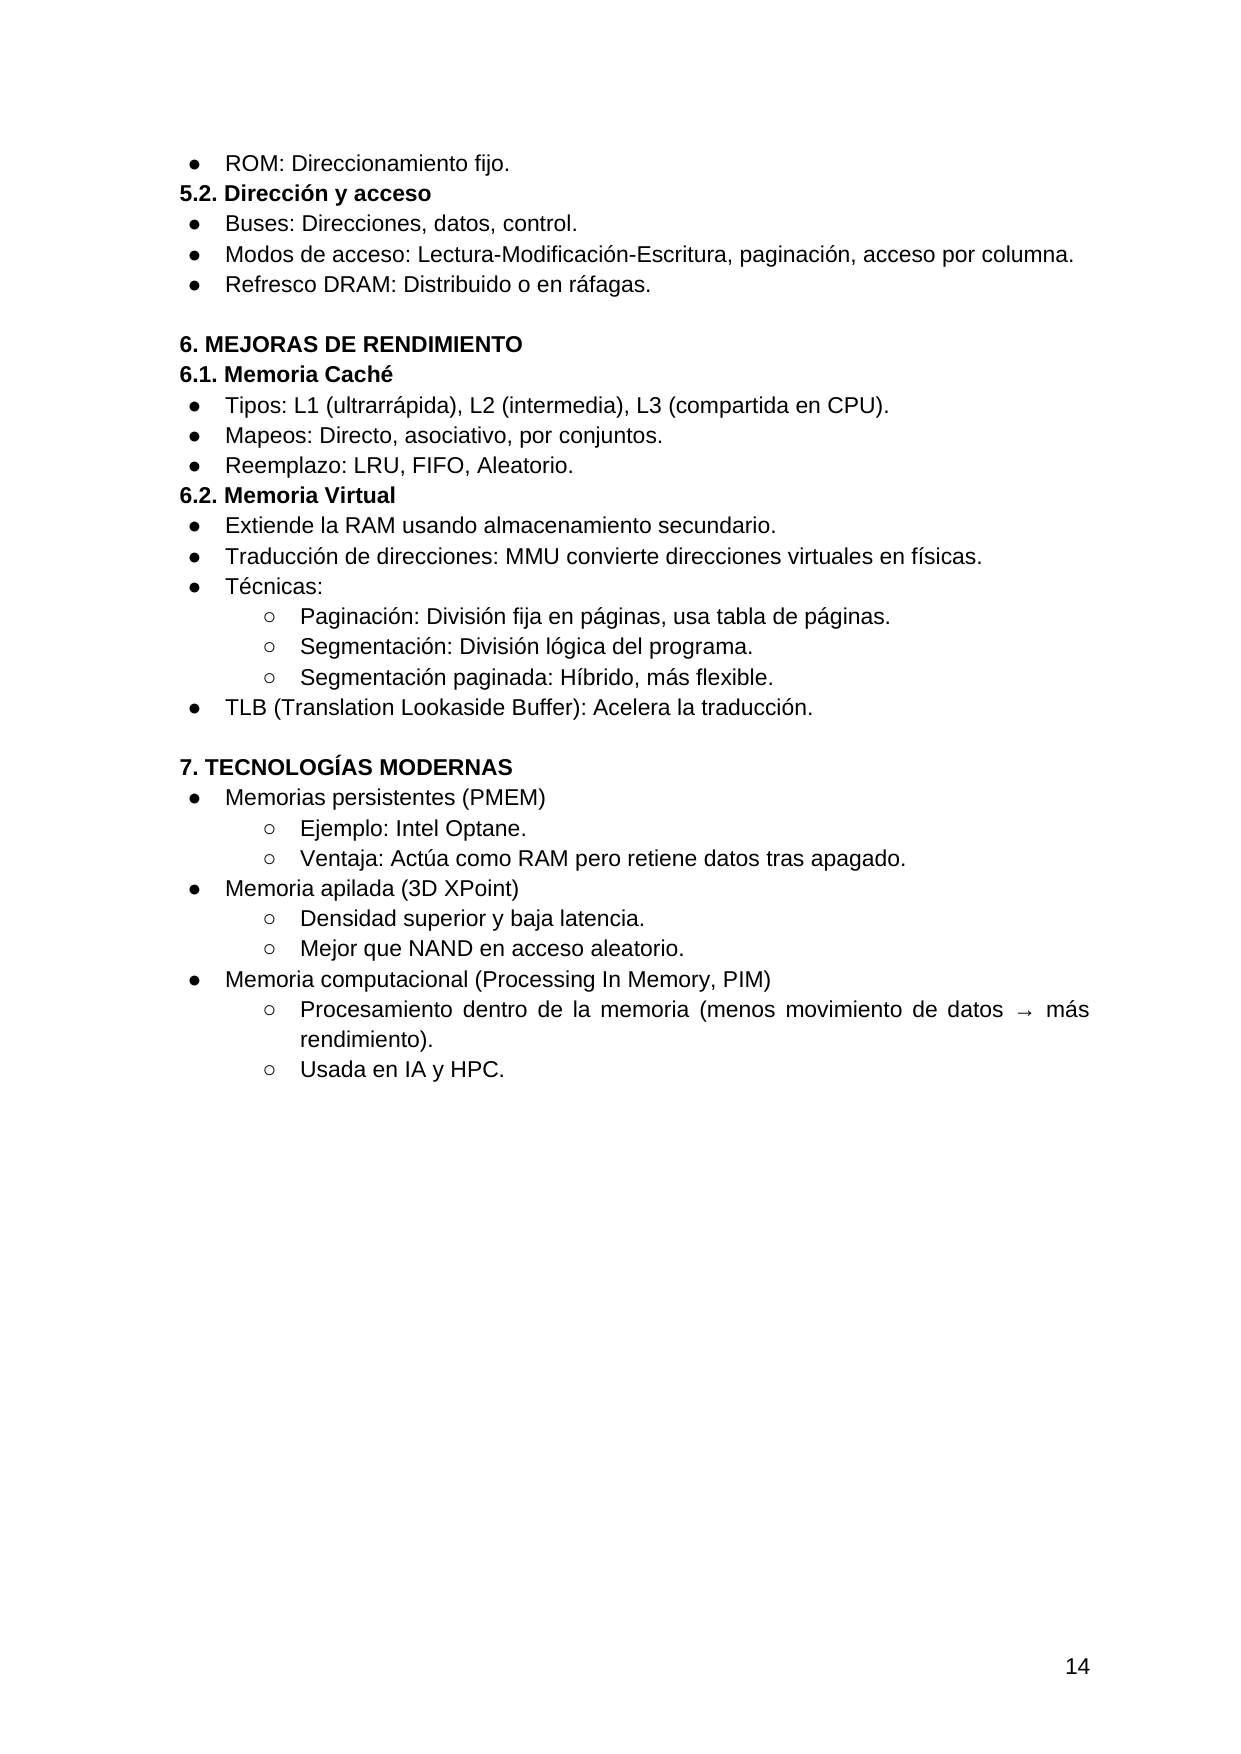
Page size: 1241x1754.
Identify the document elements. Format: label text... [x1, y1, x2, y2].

list Traducción de direcciones: MMU convierte direcciones virtuales en físicas. [187, 543, 1090, 569]
list Ejemplo: Intel Optane. [262, 814, 1090, 841]
list TLB (Translation Lookaside Buffer): Acelera la traducción. [187, 694, 1090, 720]
list Refresco DRAM: Distribuido o en ráfagas. [187, 271, 1090, 297]
list Segmentación: División lógica del programa. [262, 633, 1090, 660]
list Memoria apilada (3D XPoint) [187, 875, 1090, 901]
text 6.2. Memoria Virtual [179, 482, 1090, 509]
list Segmentación paginada: Híbrido, más flexible. [262, 663, 1090, 690]
text 6.1. Memoria Caché [179, 361, 1090, 388]
list Memoria computacional (Processing In Memory, PIM) [187, 966, 1090, 992]
list Paginación: División fija en páginas, usa tabla de páginas. [262, 603, 1090, 629]
list Técnicas: [187, 573, 1090, 599]
text 7. TECNOLOGÍAS MODERNAS [179, 754, 1090, 781]
list ROM: Direccionamiento fijo. [187, 150, 1090, 176]
list Procesamiento dentro de la memoria (menos movimiento de datos → más rendimiento). [262, 996, 1090, 1052]
list Extiende la RAM usando almacenamiento secundario. [187, 512, 1090, 539]
list Tipos: L1 (ultrarrápida), L2 (intermedia), L3 (compartida en CPU). [187, 392, 1090, 418]
list Usada en IA y HPC. [262, 1056, 1090, 1083]
list Mejor que NAND en acceso aleatorio. [262, 935, 1090, 962]
list Ventaja: Actúa como RAM pero retiene datos tras apagado. [262, 845, 1090, 871]
list Memorias persistentes (PMEM) [187, 784, 1090, 811]
list Buses: Direcciones, datos, control. [187, 210, 1090, 237]
text 6. MEJORAS DE RENDIMIENTO [179, 331, 1090, 358]
text 5.2. Dirección y acceso [179, 180, 1090, 207]
list Densidad superior y baja latencia. [262, 905, 1090, 932]
list Modos de acceso: Lectura-Modificación-Escritura, paginación, acceso por columna. [187, 241, 1090, 267]
list Reemplazo: LRU, FIFO, Aleatorio. [187, 452, 1090, 478]
list Mapeos: Directo, asociativo, por conjuntos. [187, 422, 1090, 448]
